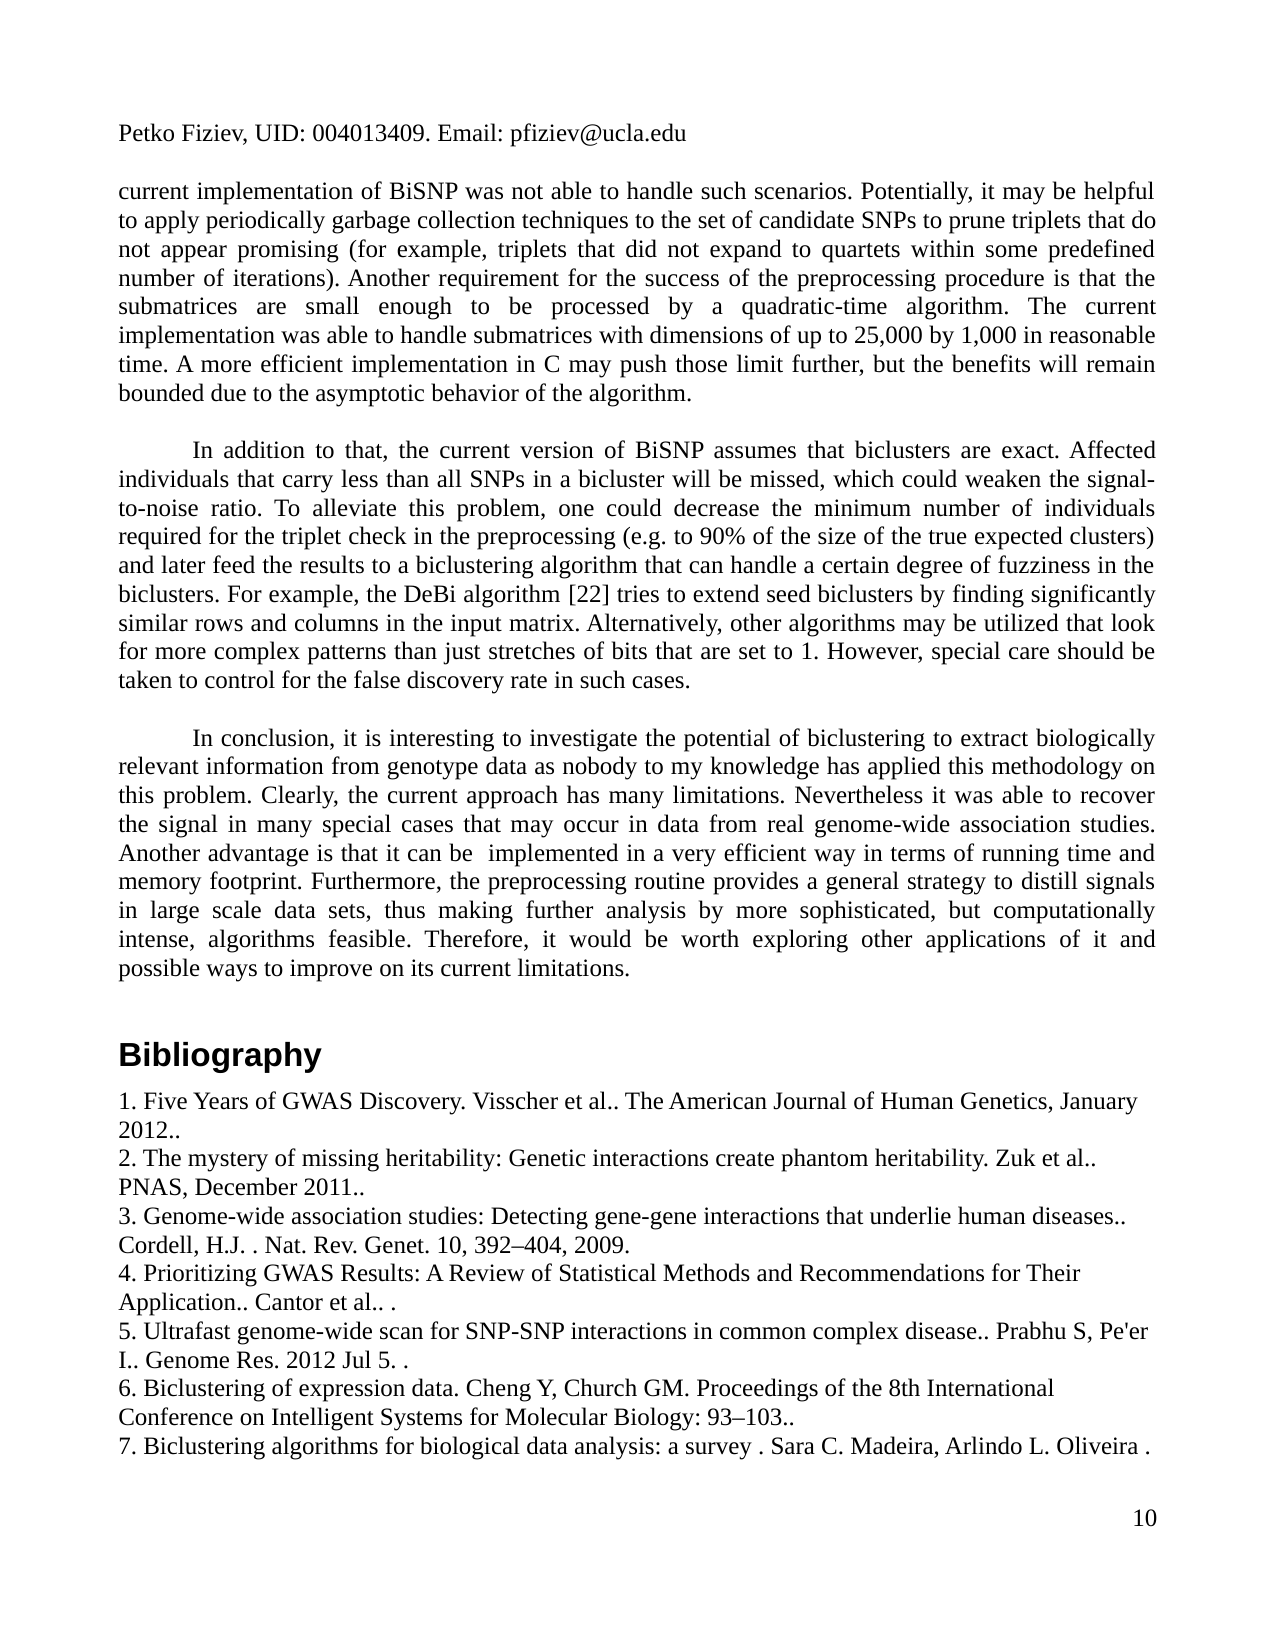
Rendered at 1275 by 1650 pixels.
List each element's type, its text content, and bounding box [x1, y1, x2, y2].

text In conclusion, it is interesting to investigate the potential of biclustering to extract biologically relevant information from genotype data as nobody to my knowledge has applied this methodology on this problem. Clearly, the current approach has many limitations. Nevertheless it was able to recover the signal in many special cases that may occur in data from real genome-wide association studies. Another advantage is that it can be implemented in a very efficient way in terms of running time and memory footprint. Furthermore, the preprocessing routine provides a general strategy to distill signals in large scale data sets, thus making further analysis by more sophisticated, but computationally intense, algorithms feasible. Therefore, it would be worth exploring other applications of it and possible ways to improve on its current limitations. [118, 723, 1157, 981]
text 1. Five Years of GWAS Discovery. Visscher et al.. The American Journal of Human Genetics, January 2012.. [118, 1086, 1157, 1143]
subtitle Bibliography [118, 1035, 1157, 1073]
text 3. Genome-wide association studies: Detecting gene-gene interactions that underlie human diseases.. Cordell, H.J. . Nat. Rev. Genet. 10, 392–404, 2009. [118, 1201, 1157, 1258]
text 2. The mystery of missing heritability: Genetic interactions create phantom heritability. Zuk et al.. PNAS, December 2011.. [118, 1143, 1157, 1201]
text 6. Biclustering of expression data. Cheng Y, Church GM. Proceedings of the 8th International Conference on Intelligent Systems for Molecular Biology: 93–103.. [118, 1373, 1157, 1431]
text In addition to that, the current version of BiSNP assumes that biclusters are exact. Affected individuals that carry less than all SNPs in a bicluster will be missed, which could weaken the signal-to-noise ratio. To alleviate this problem, one could decrease the minimum number of individuals required for the triplet check in the preprocessing (e.g. to 90% of the size of the true expected clusters) and later feed the results to a biclustering algorithm that can handle a certain degree of fuzziness in the biclusters. For example, the DeBi algorithm [22] tries to extend seed biclusters by finding significantly similar rows and columns in the input matrix. Alternatively, other algorithms may be utilized that look for more complex patterns than just stretches of bits that are set to 1. However, special care should be taken to control for the false discovery rate in such cases. [118, 435, 1157, 694]
text 4. Prioritizing GWAS Results: A Review of Statistical Methods and Recommendations for Their Application.. Cantor et al.. . [118, 1258, 1157, 1316]
text 5. Ultrafast genome-wide scan for SNP-SNP interactions in common complex disease.. Prabhu S, Pe'er I.. Genome Res. 2012 Jul 5. . [118, 1316, 1157, 1373]
text 7. Biclustering algorithms for biological data analysis: a survey . Sara C. Madeira, Arlindo L. Oliveira . [118, 1431, 1157, 1460]
text current implementation of BiSNP was not able to handle such scenarios. Potentially, it may be helpful to apply periodically garbage collection techniques to the set of candidate SNPs to prune triplets that do not appear promising (for example, triplets that did not expand to quartets within some predefined number of iterations). Another requirement for the success of the preprocessing procedure is that the submatrices are small enough to be processed by a quadratic-time algorithm. The current implementation was able to handle submatrices with dimensions of up to 25,000 by 1,000 in reasonable time. A more efficient implementation in C may push those limit further, but the benefits will remain bounded due to the asymptotic behavior of the algorithm. [118, 176, 1157, 406]
